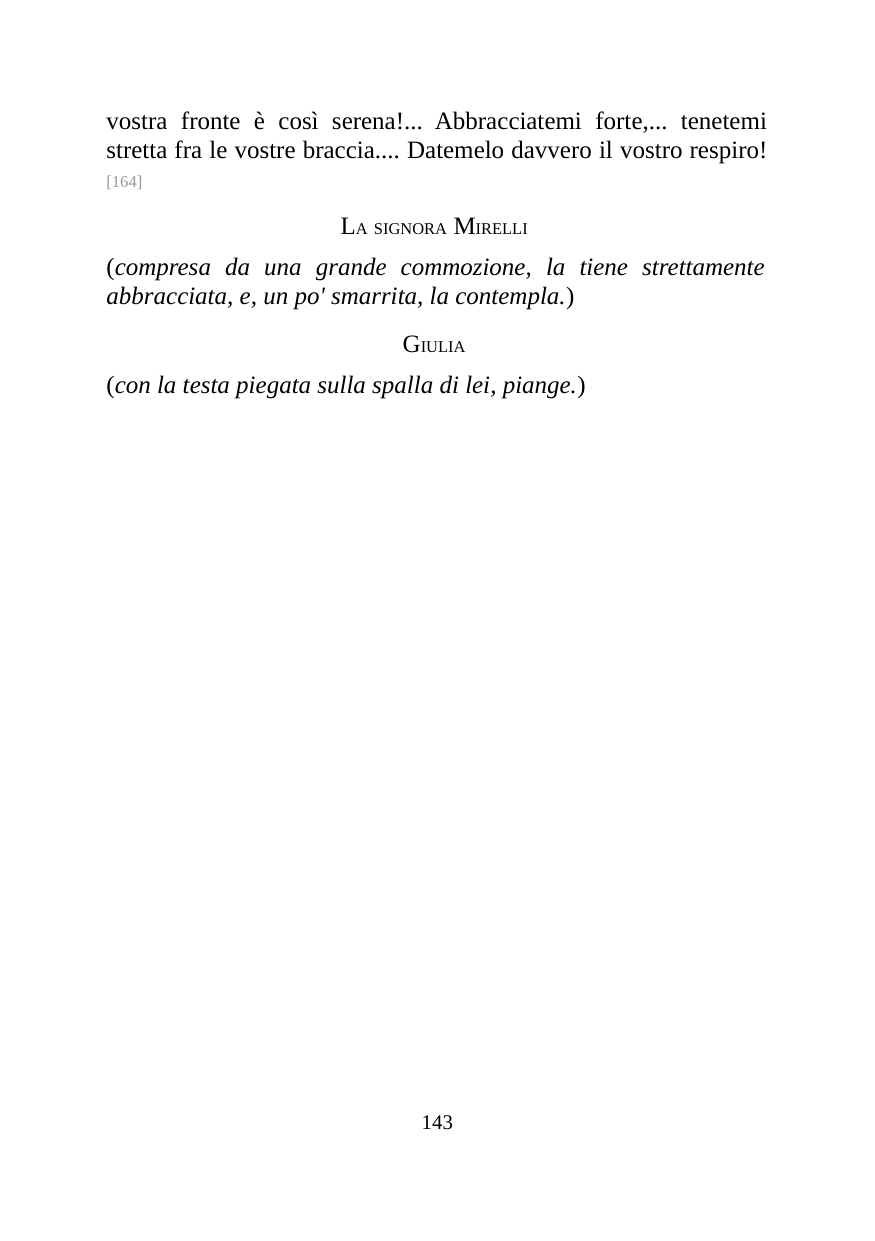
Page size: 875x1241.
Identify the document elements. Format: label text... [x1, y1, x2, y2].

text (compresa da una grande commozione, la tiene strettamente abbracciata, e, un po' smarrita, la contempla.) [106, 252, 768, 310]
text vostra fronte è così serena!... Abbracciatemi forte,... tenetemi stretta fra le vostre braccia.... Datemelo davvero il vostro respiro! [164] [106, 106, 768, 192]
text (con la testa piegata sulla spalla di lei, piange.) [106, 370, 768, 399]
text La signora Mirelli [106, 211, 768, 240]
text Giulia [106, 329, 768, 357]
